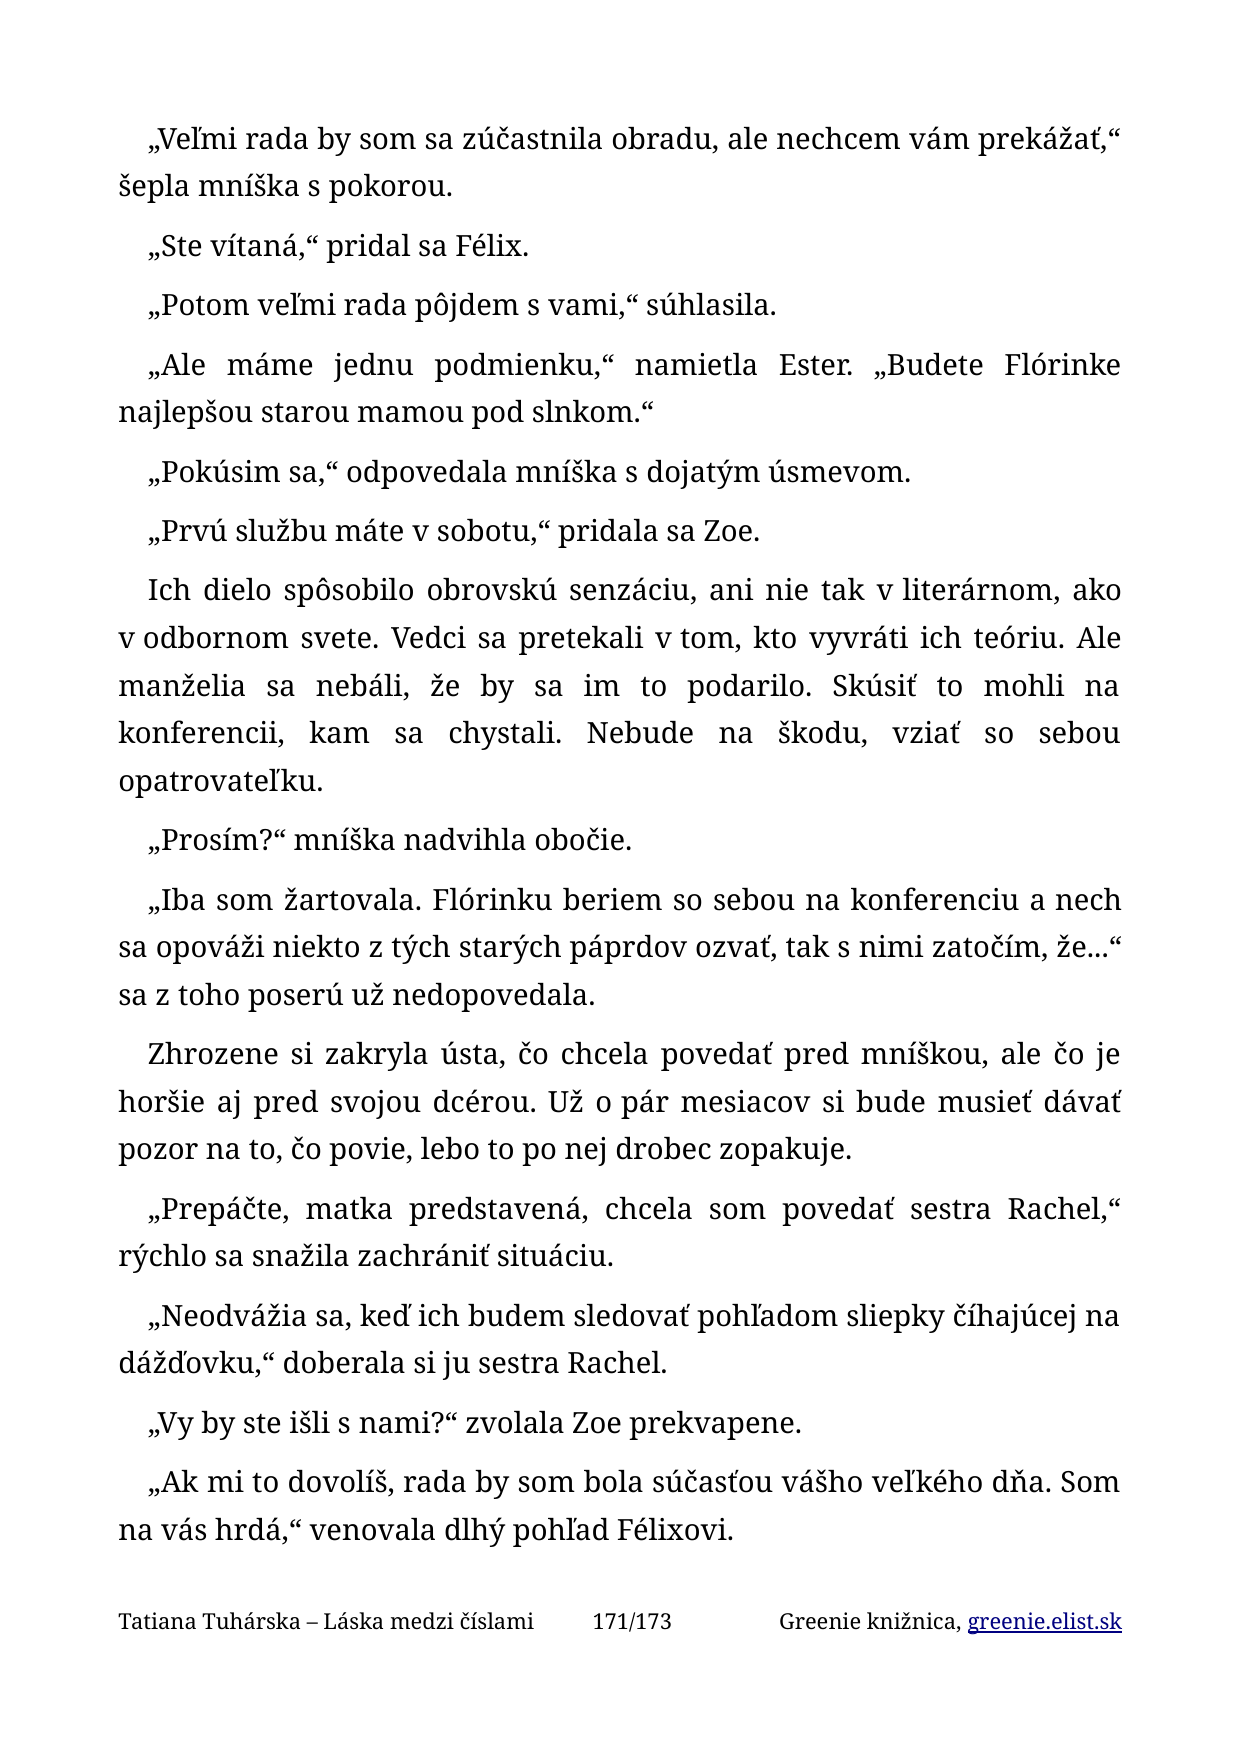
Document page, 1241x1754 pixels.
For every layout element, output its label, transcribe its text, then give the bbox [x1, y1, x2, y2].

text „Iba som žartovala. Flórinku beriem so sebou na konferenciu a nech sa opováži niekto z tých starých páprdov ozvať, tak s nimi zatočím, že...“ sa z toho poserú už nedopovedala. [118, 879, 1122, 1014]
text „Prvú službu máte v sobotu,“ pridala sa Zoe. [118, 510, 1122, 550]
text „Prepáčte, matka predstavená, chcela som povedať sestra Rachel,“ rýchlo sa snažila zachrániť situáciu. [118, 1188, 1122, 1275]
text „Ale máme jednu podmienku,“ namietla Ester. „Budete Flórinke najlepšou starou mamou pod slnkom.“ [118, 344, 1122, 431]
text „Ak mi to dovolíš, rada by som bola súčasťou vášho veľkého dňa. Som na vás hrdá,“ venovala dlhý pohľad Félixovi. [118, 1461, 1122, 1548]
text Zhrozene si zakryla ústa, čo chcela povedať pred mníškou, ale čo je horšie aj pred svojou dcérou. Už o pár mesiacov si bude musieť dávať pozor na to, čo povie, lebo to po nej drobec zopakuje. [118, 1033, 1122, 1168]
text „Ste vítaná,“ pridal sa Félix. [118, 225, 1122, 265]
text „Potom veľmi rada pôjdem s vami,“ súhlasila. [118, 284, 1122, 324]
text „Veľmi rada by som sa zúčastnila obradu, ale nechcem vám prekážať,“ šepla mníška s pokorou. [118, 118, 1122, 205]
text „Prosím?“ mníška nadvihla obočie. [118, 819, 1122, 859]
text „Vy by ste išli s nami?“ zvolala Zoe prekvapene. [118, 1402, 1122, 1442]
text „Pokúsim sa,“ odpovedala mníška s dojatým úsmevom. [118, 451, 1122, 491]
text Ich dielo spôsobilo obrovskú senzáciu, ani nie tak v literárnom, ako v odbornom svete. Vedci sa pretekali v tom, kto vyvráti ich teóriu. Ale manželia sa nebáli, že by sa im to podarilo. Skúsiť to mohli na konferencii, kam sa chystali. Nebude na škodu, vziať so sebou opatrovateľku. [118, 569, 1122, 800]
text „Neodvážia sa, keď ich budem sledovať pohľadom sliepky číhajúcej na dážďovku,“ doberala si ju sestra Rachel. [118, 1295, 1122, 1382]
